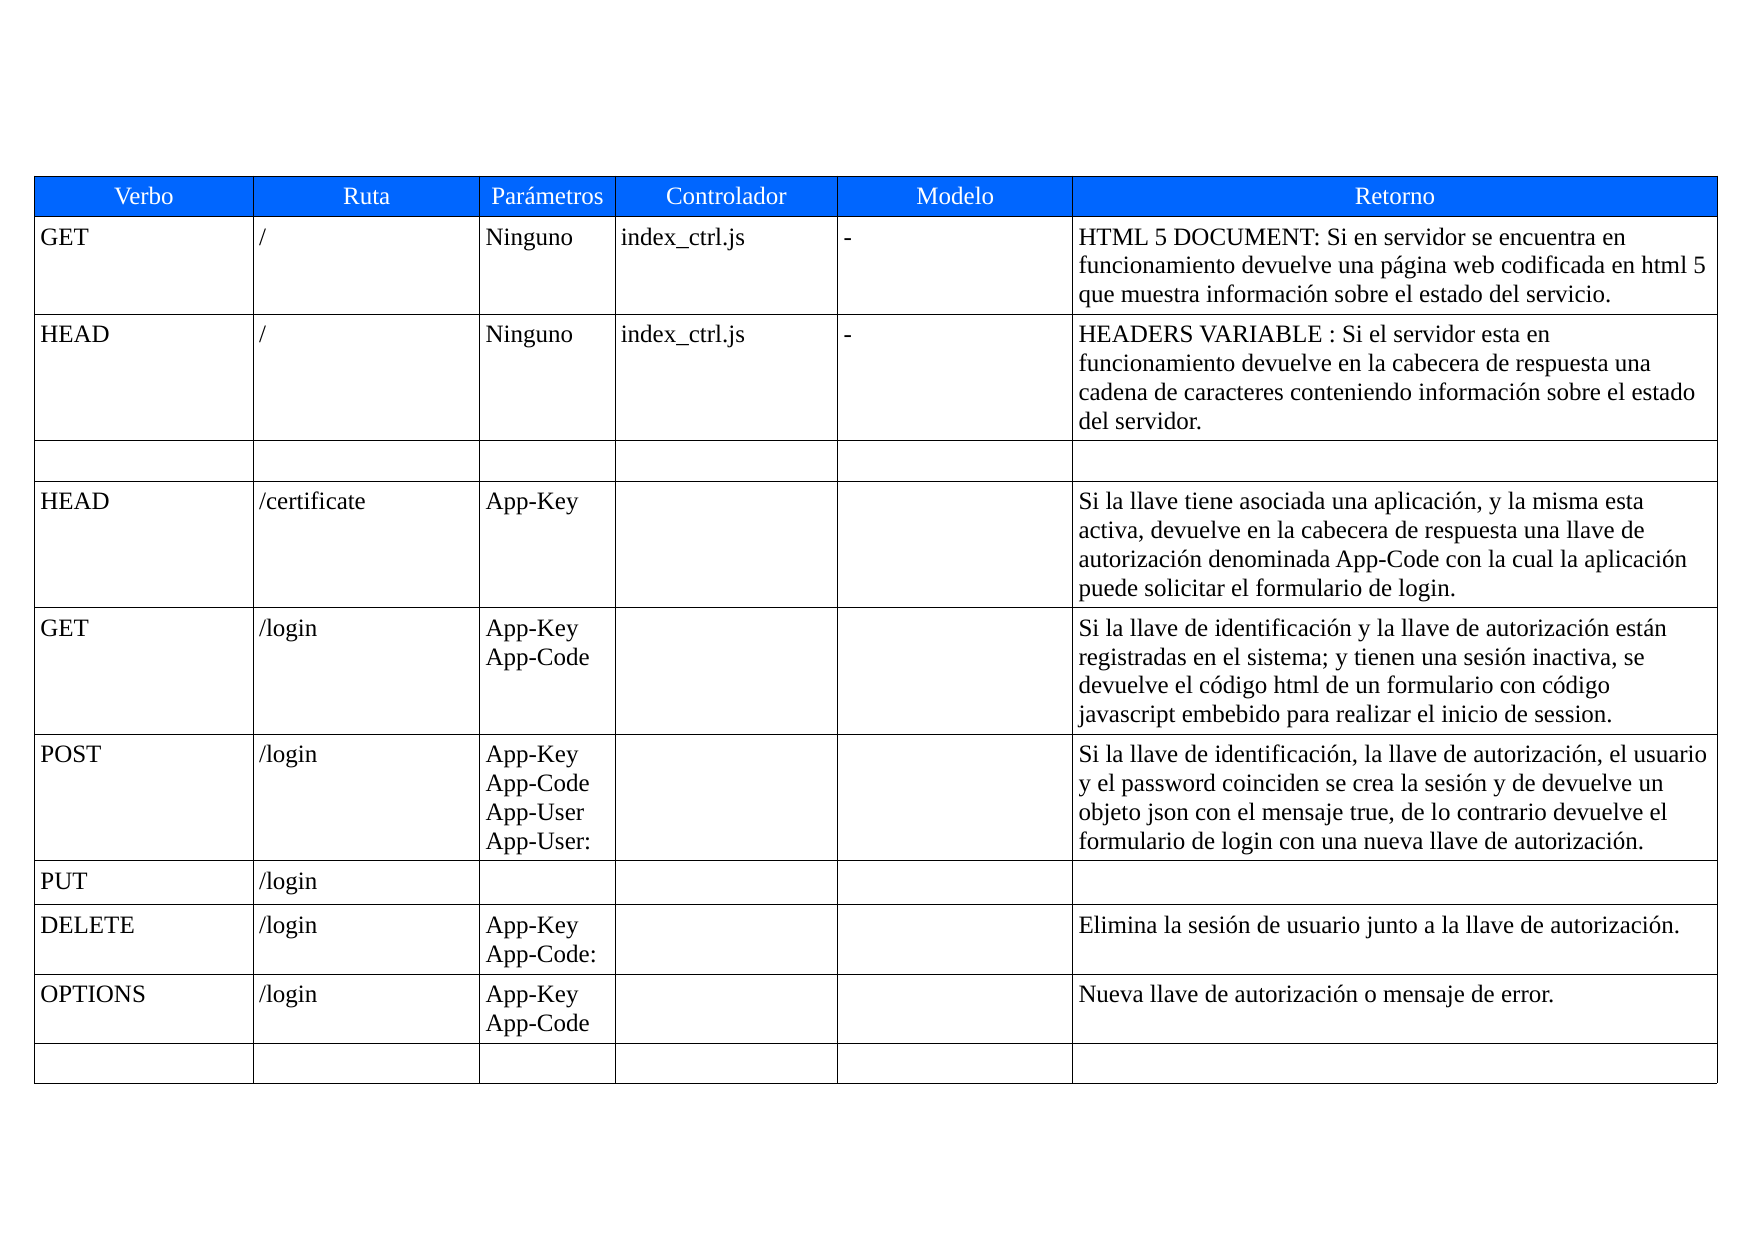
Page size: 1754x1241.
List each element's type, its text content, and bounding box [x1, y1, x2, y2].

table_cell Ninguno [480, 217, 615, 314]
table_cell Elimina la sesión de usuario junto a la llave de autorización. [1073, 905, 1717, 973]
table_cell [480, 861, 615, 904]
table_cell HEAD [35, 315, 253, 440]
table_cell [480, 1044, 615, 1083]
table_cell /certificate [254, 482, 479, 607]
table_cell [838, 1044, 1072, 1083]
table_cell [1073, 861, 1717, 904]
table_cell /login [254, 735, 479, 860]
table_cell [838, 608, 1072, 734]
table_header Verbo [35, 177, 253, 216]
table_cell [616, 441, 837, 481]
table_cell App-Key App-Code App-User App-User: [480, 735, 615, 860]
table_cell [838, 975, 1072, 1042]
table_cell OPTIONS [35, 975, 253, 1042]
table_cell [838, 482, 1072, 607]
table_cell App-Key App-Code: [480, 905, 615, 973]
table_cell /login [254, 861, 479, 904]
table_cell [616, 735, 837, 860]
table_header Ruta [254, 177, 479, 216]
table_cell [838, 441, 1072, 481]
table_cell - [838, 315, 1072, 440]
table_header Modelo [838, 177, 1072, 216]
table_cell [838, 905, 1072, 973]
table_cell PUT [35, 861, 253, 904]
table_cell GET [35, 217, 253, 314]
table_cell [616, 975, 837, 1042]
table_cell Nueva llave de autorización o mensaje de error. [1073, 975, 1717, 1042]
table_cell [616, 482, 837, 607]
table_cell DELETE [35, 905, 253, 973]
table_cell / [254, 315, 479, 440]
table_cell /login [254, 608, 479, 734]
table_cell [35, 441, 253, 481]
table_cell [254, 1044, 479, 1083]
table_cell [480, 441, 615, 481]
table_cell GET [35, 608, 253, 734]
table_cell [1073, 441, 1717, 481]
table_cell [254, 441, 479, 481]
table_cell App-Key App-Code [480, 975, 615, 1042]
table_header Controlador [616, 177, 837, 216]
table_cell Si la llave de identificación y la llave de autorización están registradas en el sistema; y tienen una sesión inactiva, se devuelve el código html de un formulario con código javascript embebido para realizar el inicio de session. [1073, 608, 1717, 734]
table_cell - [838, 217, 1072, 314]
table_cell [616, 905, 837, 973]
table_cell HEADERS VARIABLE : Si el servidor esta en funcionamiento devuelve en la cabecera de respuesta una cadena de caracteres conteniendo información sobre el estado del servidor. [1073, 315, 1717, 440]
table_cell App-Key [480, 482, 615, 607]
table_cell [838, 861, 1072, 904]
table_cell Ninguno [480, 315, 615, 440]
table_header Parámetros [480, 177, 615, 216]
table_cell POST [35, 735, 253, 860]
table_cell [616, 608, 837, 734]
table_cell App-Key App-Code [480, 608, 615, 734]
table_cell / [254, 217, 479, 314]
table_cell [616, 1044, 837, 1083]
table_cell [1073, 1044, 1717, 1083]
table_cell Si la llave tiene asociada una aplicación, y la misma esta activa, devuelve en la cabecera de respuesta una llave de autorización denominada App-Code con la cual la aplicación puede solicitar el formulario de login. [1073, 482, 1717, 607]
table_cell [616, 861, 837, 904]
table_cell Si la llave de identificación, la llave de autorización, el usuario y el password coinciden se crea la sesión y de devuelve un objeto json con el mensaje true, de lo contrario devuelve el formulario de login con una nueva llave de autorización. [1073, 735, 1717, 860]
table_cell [838, 735, 1072, 860]
table_cell [35, 1044, 253, 1083]
table_cell /login [254, 975, 479, 1042]
table_cell HTML 5 DOCUMENT: Si en servidor se encuentra en funcionamiento devuelve una página web codificada en html 5 que muestra información sobre el estado del servicio. [1073, 217, 1717, 314]
table_cell /login [254, 905, 479, 973]
table_cell HEAD [35, 482, 253, 607]
table_cell index_ctrl.js [616, 217, 837, 314]
table_header Retorno [1073, 177, 1717, 216]
table_cell index_ctrl.js [616, 315, 837, 440]
